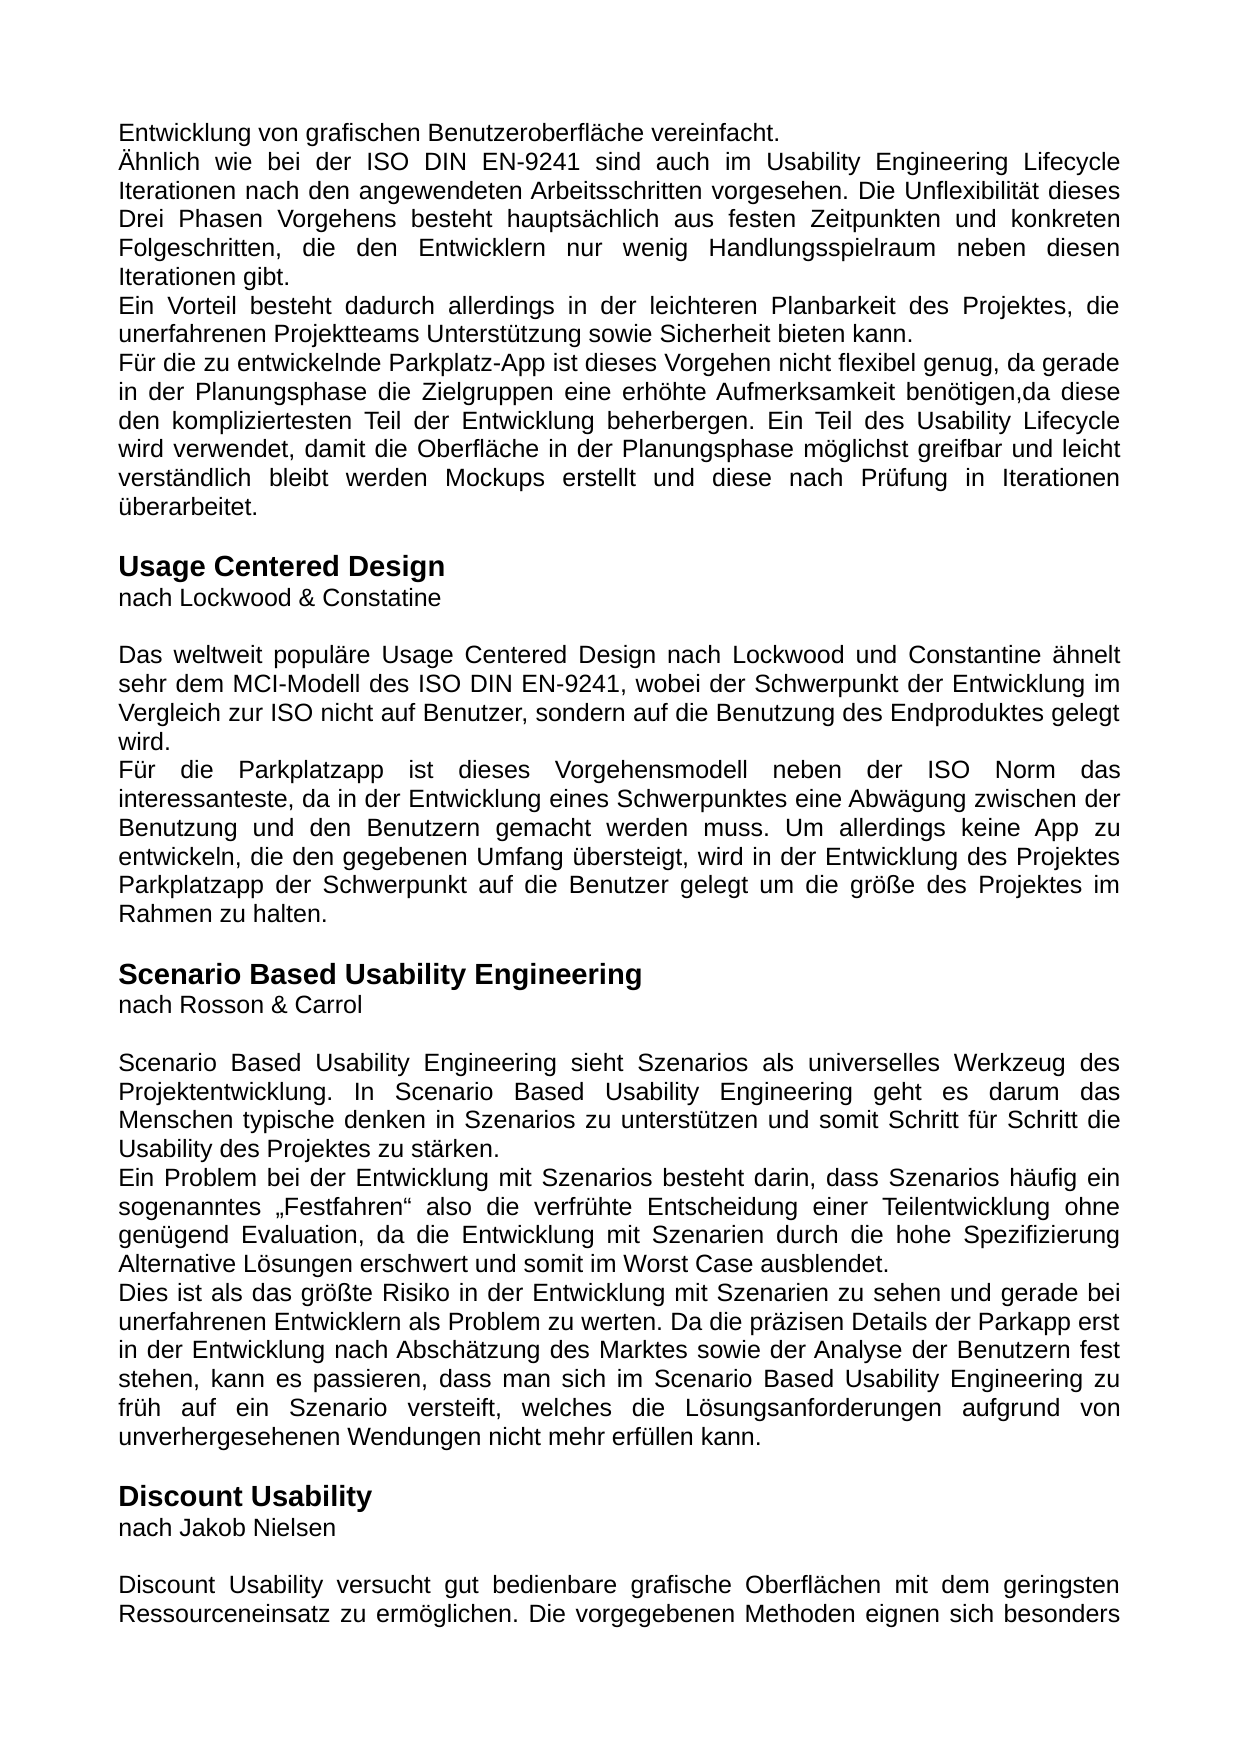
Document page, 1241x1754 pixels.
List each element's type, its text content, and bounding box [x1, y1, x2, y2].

text Ähnlich wie bei der ISO DIN EN-9241 sind auch im Usability Engineering Lifecycle Iterationen nach den angewendeten Arbeitsschritten vorgesehen. Die Unflexibilität dieses Drei Phasen Vorgehens besteht hauptsächlich aus festen Zeitpunkten und konkreten Folgeschritten, die den Entwicklern nur wenig Handlungsspielraum neben diesen Iterationen gibt. [118, 147, 1122, 291]
text nach Jakob Nielsen [118, 1512, 1122, 1541]
text Discount Usability [118, 1479, 1122, 1512]
text Entwicklung von grafischen Benutzeroberfläche vereinfacht. [118, 118, 1122, 147]
text Ein Vorteil besteht dadurch allerdings in der leichteren Planbarkeit des Projektes, die unerfahrenen Projektteams Unterstützung sowie Sicherheit bieten kann. [118, 291, 1122, 348]
text Discount Usability versucht gut bedienbare grafische Oberflächen mit dem geringsten Ressourceneinsatz zu ermöglichen. Die vorgegebenen Methoden eignen sich besonders [118, 1570, 1122, 1627]
text Scenario Based Usability Engineering sieht Szenarios als universelles Werkzeug des Projektentwicklung. In Scenario Based Usability Engineering geht es darum das Menschen typische denken in Szenarios zu unterstützen und somit Schritt für Schritt die Usability des Projektes zu stärken. [118, 1048, 1122, 1163]
text Dies ist als das größte Risiko in der Entwicklung mit Szenarien zu sehen und gerade bei unerfahrenen Entwicklern als Problem zu werten. Da die präzisen Details der Parkapp erst in der Entwicklung nach Abschätzung des Marktes sowie der Analyse der Benutzern fest stehen, kann es passieren, dass man sich im Scenario Based Usability Engineering zu früh auf ein Szenario versteift, welches die Lösungsanforderungen aufgrund von unverhergesehenen Wendungen nicht mehr erfüllen kann. [118, 1278, 1122, 1450]
text Ein Problem bei der Entwicklung mit Szenarios besteht darin, dass Szenarios häufig ein sogenanntes „Festfahren“ also die verfrühte Entscheidung einer Teilentwicklung ohne genügend Evaluation, da die Entwicklung mit Szenarien durch die hohe Spezifizierung Alternative Lösungen erschwert und somit im Worst Case ausblendet. [118, 1163, 1122, 1278]
text nach Rosson & Carrol [118, 990, 1122, 1019]
text Das weltweit populäre Usage Centered Design nach Lockwood und Constantine ähnelt sehr dem MCI-Modell des ISO DIN EN-9241, wobei der Schwerpunkt der Entwicklung im Vergleich zur ISO nicht auf Benutzer, sondern auf die Benutzung des Endproduktes gelegt wird. [118, 640, 1122, 755]
text Für die zu entwickelnde Parkplatz-App ist dieses Vorgehen nicht flexibel genug, da gerade in der Planungsphase die Zielgruppen eine erhöhte Aufmerksamkeit benötigen,da diese den kompliziertesten Teil der Entwicklung beherbergen. Ein Teil des Usability Lifecycle wird verwendet, damit die Oberfläche in der Planungsphase möglichst greifbar und leicht verständlich bleibt werden Mockups erstellt und diese nach Prüfung in Iterationen überarbeitet. [118, 348, 1122, 521]
text Scenario Based Usability Engineering [118, 957, 1122, 990]
text nach Lockwood & Constatine [118, 583, 1122, 612]
text Usage Centered Design [118, 549, 1122, 583]
text Für die Parkplatzapp ist dieses Vorgehensmodell neben der ISO Norm das interessanteste, da in der Entwicklung eines Schwerpunktes eine Abwägung zwischen der Benutzung und den Benutzern gemacht werden muss. Um allerdings keine App zu entwickeln, die den gegebenen Umfang übersteigt, wird in der Entwicklung des Projektes Parkplatzapp der Schwerpunkt auf die Benutzer gelegt um die größe des Projektes im Rahmen zu halten. [118, 755, 1122, 928]
